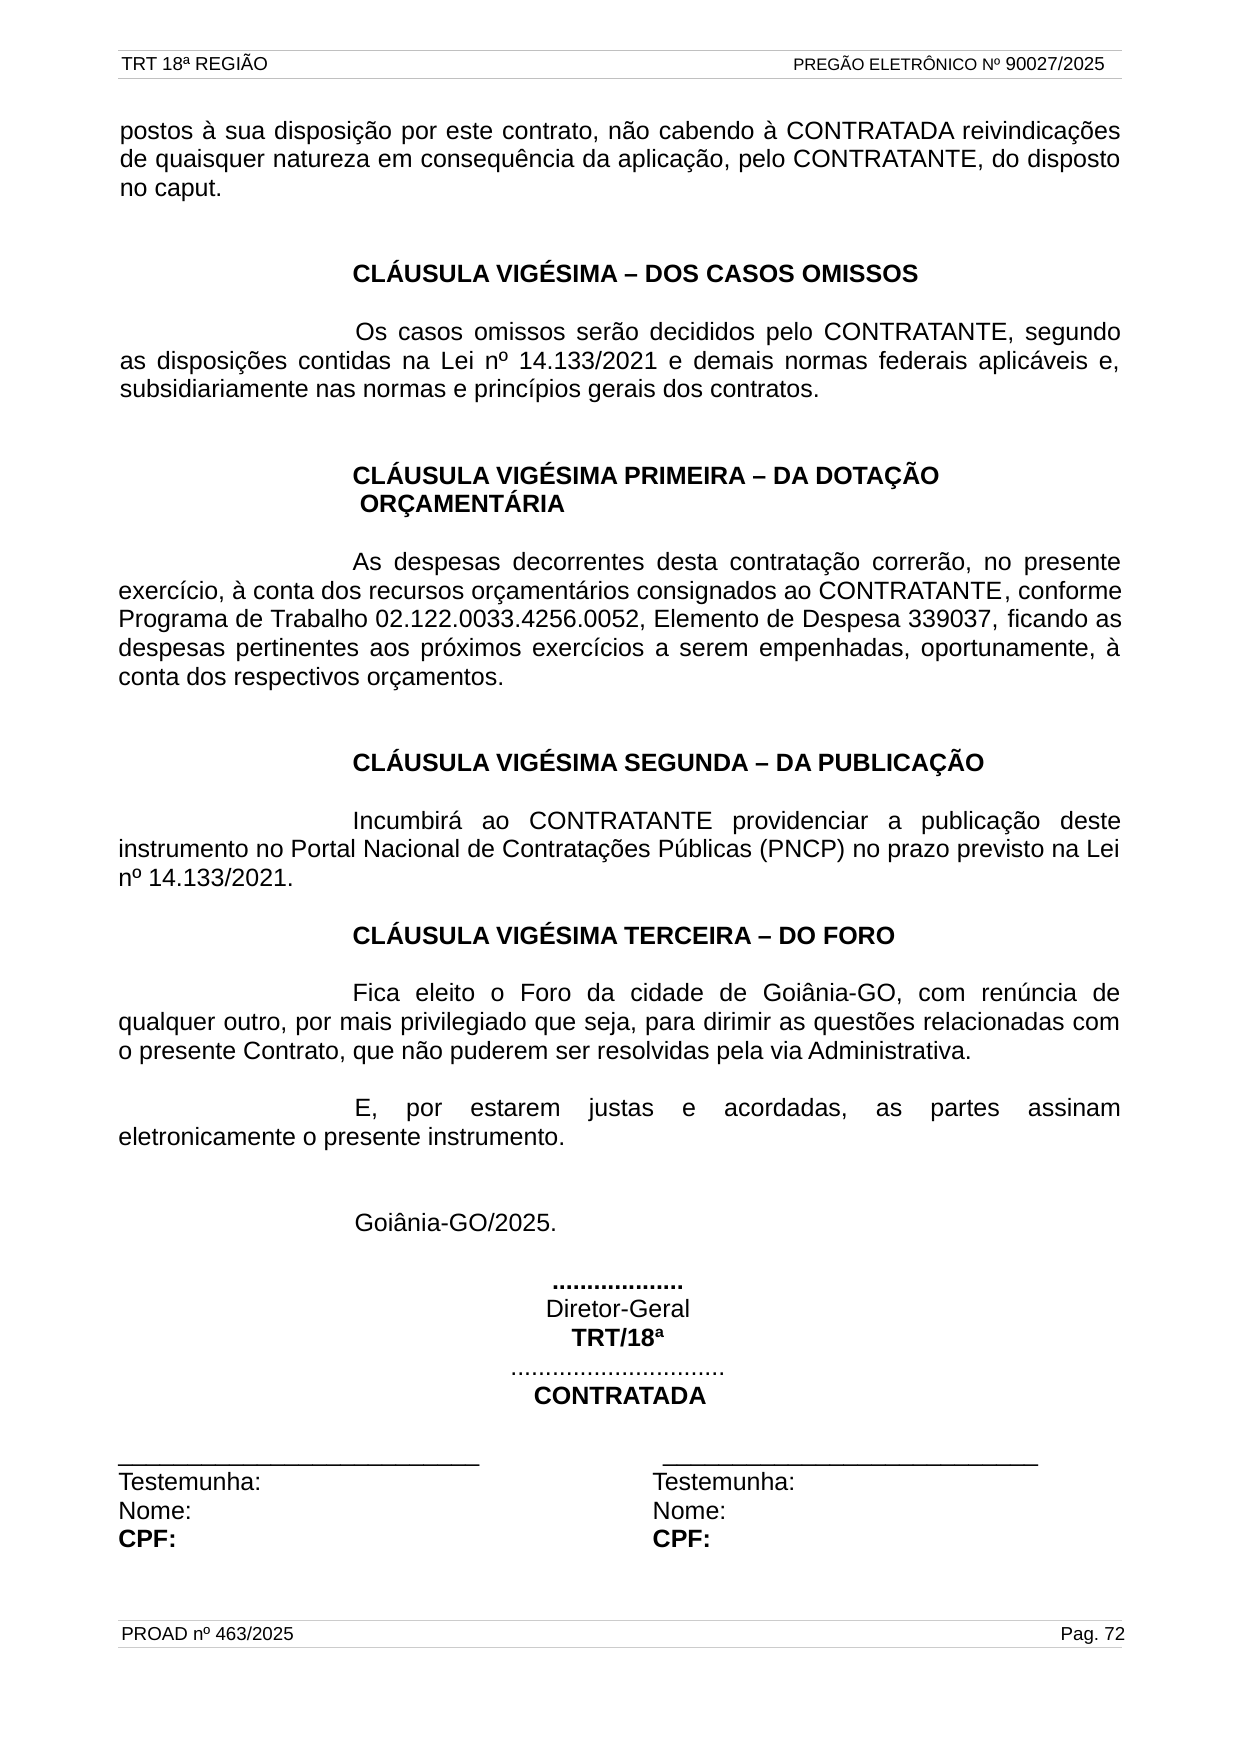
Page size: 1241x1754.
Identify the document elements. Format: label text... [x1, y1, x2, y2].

text CLÁUSULA VIGÉSIMA SEGUNDA – DA PUBLICAÇÃO [118, 748, 1122, 777]
text CONTRATADA [118, 1381, 1122, 1409]
text Goiânia-GO/2025. [118, 1208, 1122, 1237]
text CLÁUSULA VIGÉSIMA PRIMEIRA – DA DOTAÇÃO [118, 461, 1122, 489]
text Testemunha: Testemunha: [118, 1467, 1122, 1496]
text As despesas decorrentes desta contratação correrão, no presente exercício, à conta dos recursos orçamentários consignados ao CONTRATANTE, conforme Programa de Trabalho 02.122.0033.4256.0052, Elemento de Despesa 339037, ficando as despesas pertinentes aos próximos exercícios a serem empenhadas, oportunamente, à conta dos respectivos orçamentos. [118, 547, 1122, 691]
text Nome: Nome: [118, 1496, 1122, 1524]
text CPF: CPF: [118, 1524, 1122, 1553]
text ................... [118, 1266, 1117, 1294]
text postos à sua disposição por este contrato, não cabendo à CONTRATADA reivindicações de quaisquer natureza em consequência da aplicação, pelo CONTRATANTE, do disposto no caput. [119, 116, 1122, 202]
text ............................... [118, 1352, 1117, 1381]
text TRT/18ª [118, 1323, 1117, 1352]
text Fica eleito o Foro da cidade de Goiânia-GO, com renúncia de qualquer outro, por mais privilegiado que seja, para dirimir as questões relacionadas com o presente Contrato, que não puderem ser resolvidas pela via Administrativa. [118, 978, 1122, 1064]
text Diretor-Geral [118, 1294, 1117, 1323]
text E, por estarem justas e acordadas, as partes assinam eletronicamente o presente instrumento. [118, 1093, 1122, 1151]
text CLÁUSULA VIGÉSIMA TERCEIRA – DO FORO [118, 921, 1122, 949]
text __________________________ ___________________________ [118, 1438, 1122, 1467]
text Os casos omissos serão decididos pelo CONTRATANTE, segundo as disposições contidas na Lei nº 14.133/2021 e demais normas federais aplicáveis e, subsidiariamente nas normas e princípios gerais dos contratos. [119, 317, 1122, 403]
text Incumbirá ao CONTRATANTE providenciar a publicação deste instrumento no Portal Nacional de Contratações Públicas (PNCP) no prazo previsto na Lei nº 14.133/2021. [118, 806, 1122, 892]
text CLÁUSULA VIGÉSIMA – DOS CASOS OMISSOS [118, 259, 1122, 288]
text ORÇAMENTÁRIA [118, 489, 1122, 518]
